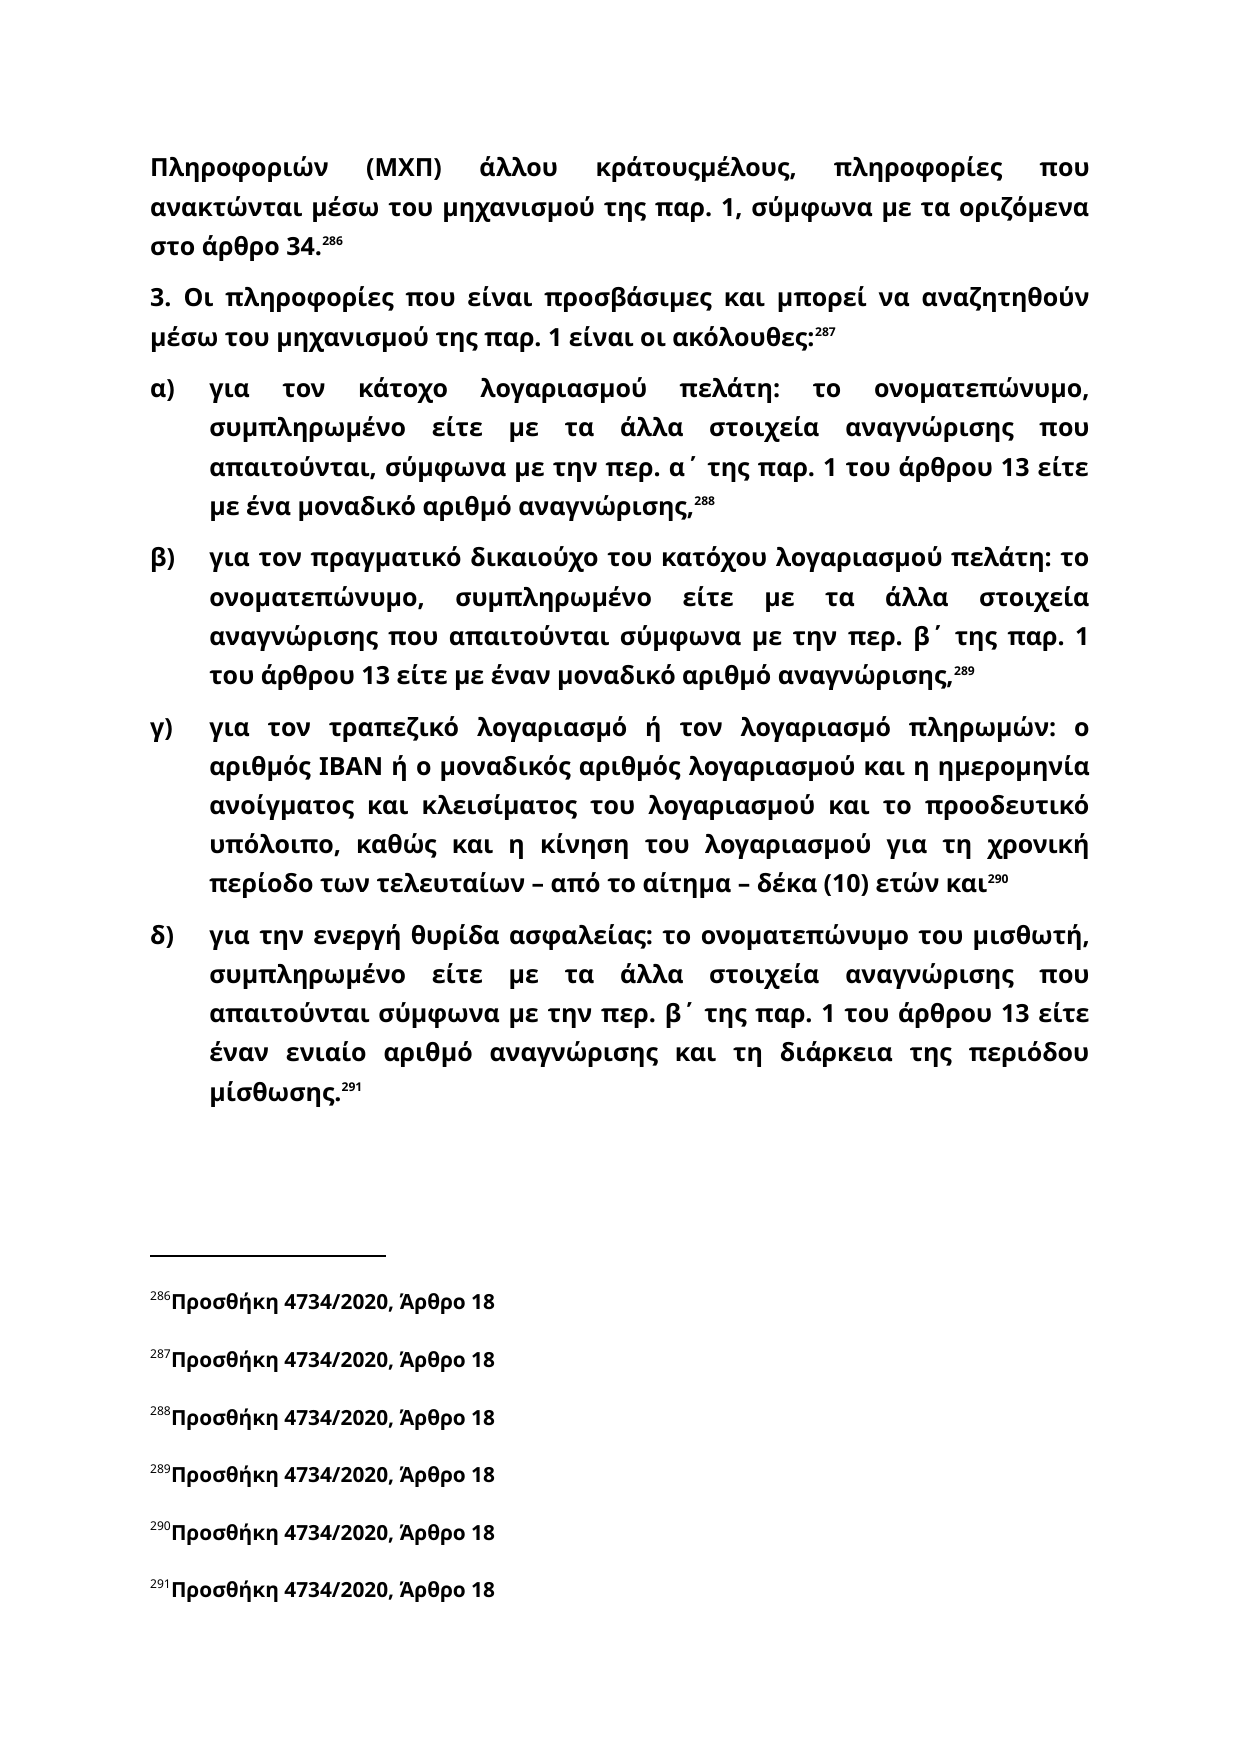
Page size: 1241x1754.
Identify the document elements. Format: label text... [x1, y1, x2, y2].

text Προσθήκη 4734/2020, Άρθρο 18 [150, 1403, 1090, 1431]
text Προσθήκη 4734/2020, Άρθρο 18 [150, 1518, 1090, 1546]
text 3. Οι πληροφορίες που είναι προσβάσιμες και μπορεί να αναζητηθούν μέσω του μηχανισμού της παρ. 1 είναι οι ακόλουθες: [150, 280, 1090, 353]
list β) για τον πραγματικό δικαιούχο του κατόχου λογαριασμού πελάτη: το ονοματεπώνυμο, συμπληρωμένο είτε με τα άλλα στοιχεία αναγνώρισης που απαιτούνται σύμφωνα με την περ. β΄ της παρ. 1 του άρθρου 13 είτε με έναν μοναδικό αριθμό αναγνώρισης, [150, 540, 1090, 692]
list γ) για τον τραπεζικό λογαριασμό ή τον λογαριασμό πληρωμών: ο αριθμός ΙΒΑΝ ή ο μοναδικός αριθμός λογαριασμού και η ημερομηνία ανοίγματος και κλεισίματος του λογαριασμού και το προοδευτικό υπόλοιπο, καθώς και η κίνηση του λογαριασμού για τη χρονική περίοδο των τελευταίων – από το αίτημα – δέκα (10) ετών και [150, 709, 1090, 900]
text Προσθήκη 4734/2020, Άρθρο 18 [150, 1576, 1090, 1604]
text Προσθήκη 4734/2020, Άρθρο 18 [150, 1460, 1090, 1489]
text Προσθήκη 4734/2020, Άρθρο 18 [150, 1345, 1090, 1373]
list α) για τον κάτοχο λογαριασμού πελάτη: το ονοματεπώνυμο, συμπληρωμένο είτε με τα άλλα στοιχεία αναγνώρισης που απαιτούνται, σύμφωνα με την περ. α΄ της παρ. 1 του άρθρου 13 είτε με ένα μοναδικό αριθμό αναγνώρισης, [150, 371, 1090, 522]
list δ) για την ενεργή θυρίδα ασφαλείας: το ονοματεπώνυμο του μισθωτή, συμπληρωμένο είτε με τα άλλα στοιχεία αναγνώρισης που απαιτούνται σύμφωνα με την περ. β΄ της παρ. 1 του άρθρου 13 είτε έναν ενιαίο αριθμό αναγνώρισης και τη διάρκεια της περιόδου μίσθωσης. [150, 917, 1090, 1108]
text Προσθήκη 4734/2020, Άρθρο 18 [150, 1287, 1090, 1316]
text Πληροφοριών (ΜΧΠ) άλλου κράτουςμέλους, πληροφορίες που ανακτώνται μέσω του μηχανισμού της παρ. 1, σύμφωνα με τα οριζόμενα στο άρθρο 34. [150, 150, 1090, 262]
